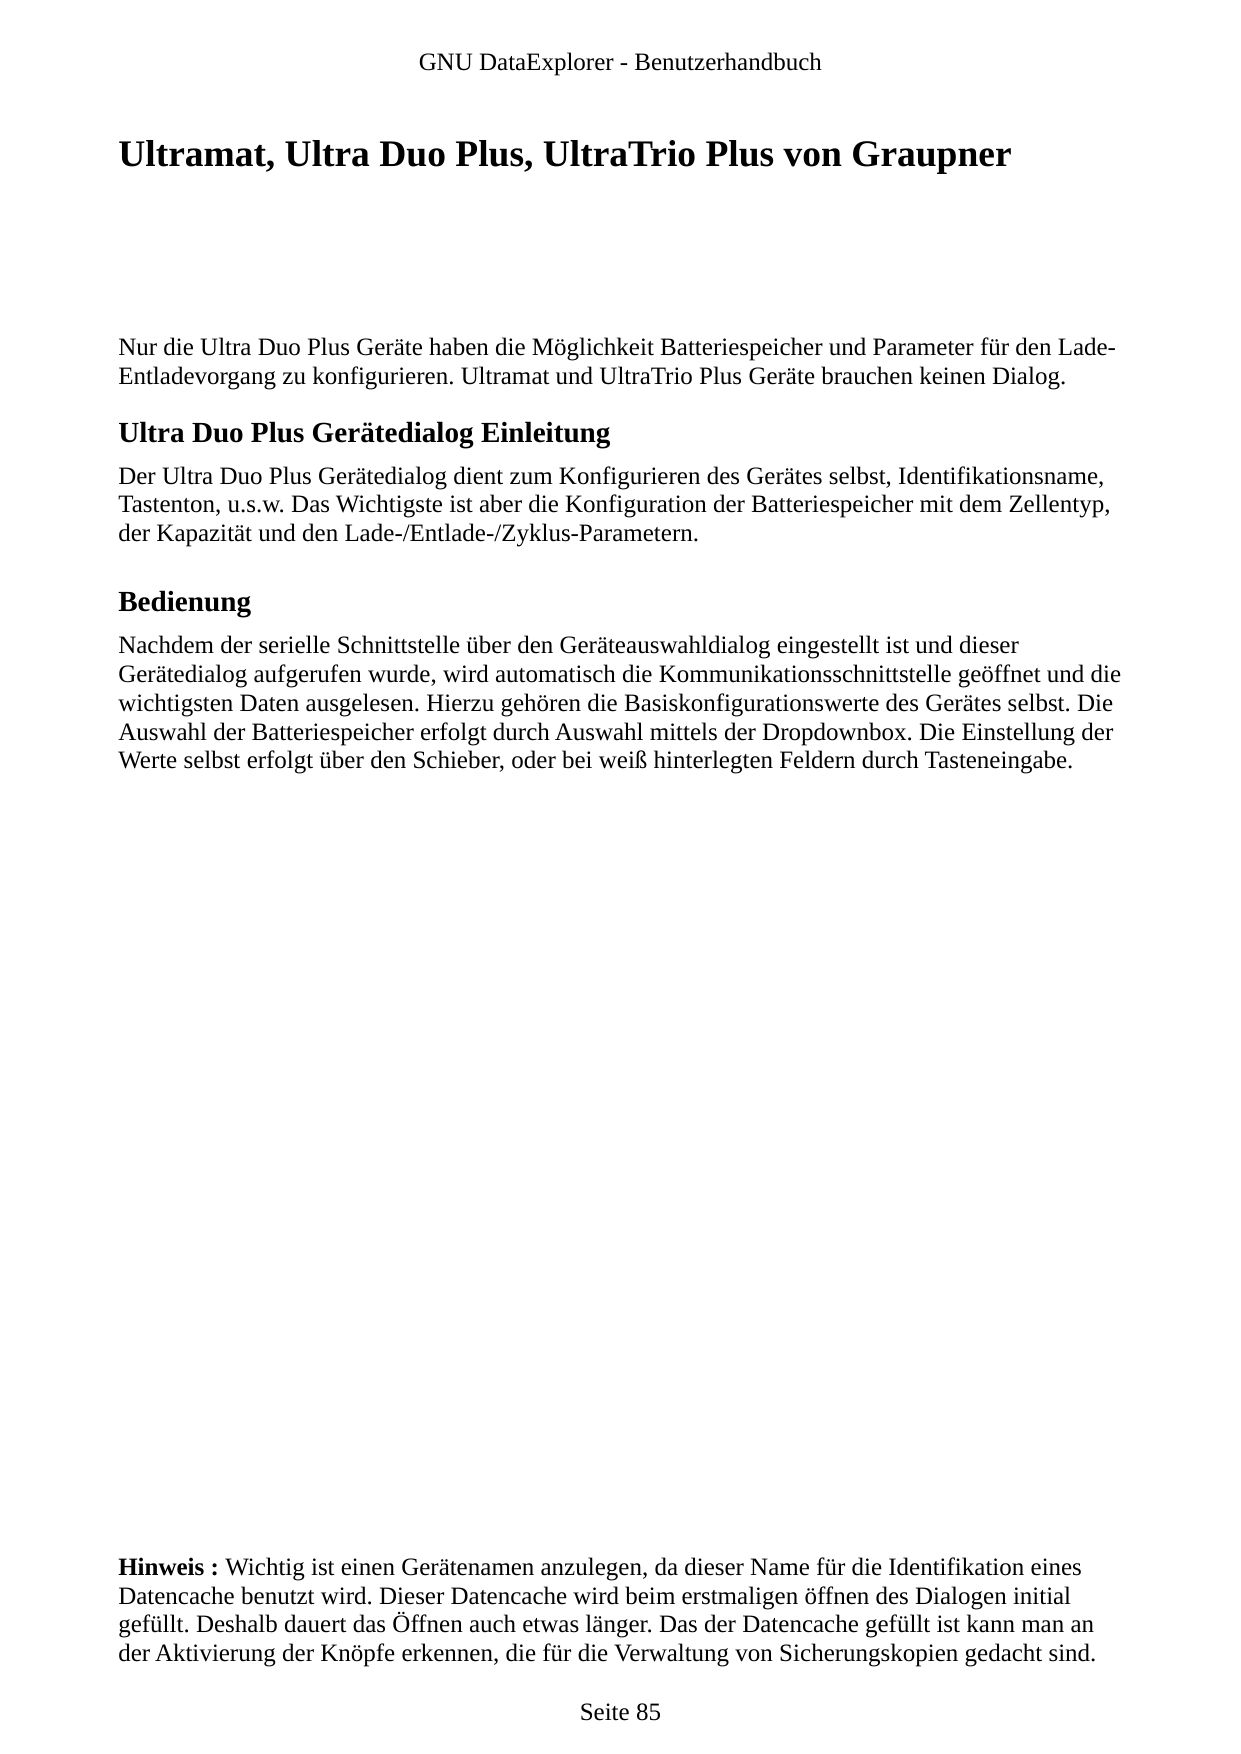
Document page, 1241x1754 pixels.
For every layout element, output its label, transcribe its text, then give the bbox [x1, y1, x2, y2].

text Der Ultra Duo Plus Gerätedialog dient zum Konfigurieren des Gerätes selbst, Identifikationsname, Tastenton, u.s.w. Das Wichtigste ist aber die Konfiguration der Batteriespeicher mit dem Zellentyp, der Kapazität und den Lade-/Entlade-/Zyklus-Parametern. [118, 461, 1122, 547]
text Nur die Ultra Duo Plus Geräte haben die Möglichkeit Batteriespeicher und Parameter für den Lade-Entladevorgang zu konfigurieren. Ultramat und UltraTrio Plus Geräte brauchen keinen Dialog. [118, 187, 1122, 390]
text Hinweis : Wichtig ist einen Gerätenamen anzulegen, da dieser Name für die Identifikation eines Datencache benutzt wird. Dieser Datencache wird beim erstmaligen öffnen des Dialogen initial gefüllt. Deshalb dauert das Öffnen auch etwas länger. Das der Datencache gefüllt ist kann man an der Aktivierung der Knöpfe erkennen, die für die Verwaltung von Sicherungskopien gedacht sind. [118, 1552, 1122, 1667]
subtitle Ultra Duo Plus Gerätedialog Einleitung [118, 415, 1122, 448]
subtitle Ultramat, Ultra Duo Plus, UltraTrio Plus von Graupner [118, 131, 1122, 174]
text Nachdem der serielle Schnittstelle über den Geräteauswahldialog eingestellt ist und dieser Gerätedialog aufgerufen wurde, wird automatisch die Kommunikationsschnittstelle geöffnet und die wichtigsten Daten ausgelesen. Hierzu gehören die Basiskonfigurationswerte des Gerätes selbst. Die Auswahl der Batteriespeicher erfolgt durch Auswahl mittels der Dropdownbox. Die Einstellung der Werte selbst erfolgt über den Schieber, oder bei weiß hinterlegten Feldern durch Tasteneingabe. [118, 631, 1122, 774]
subtitle Bedienung [118, 584, 1122, 618]
